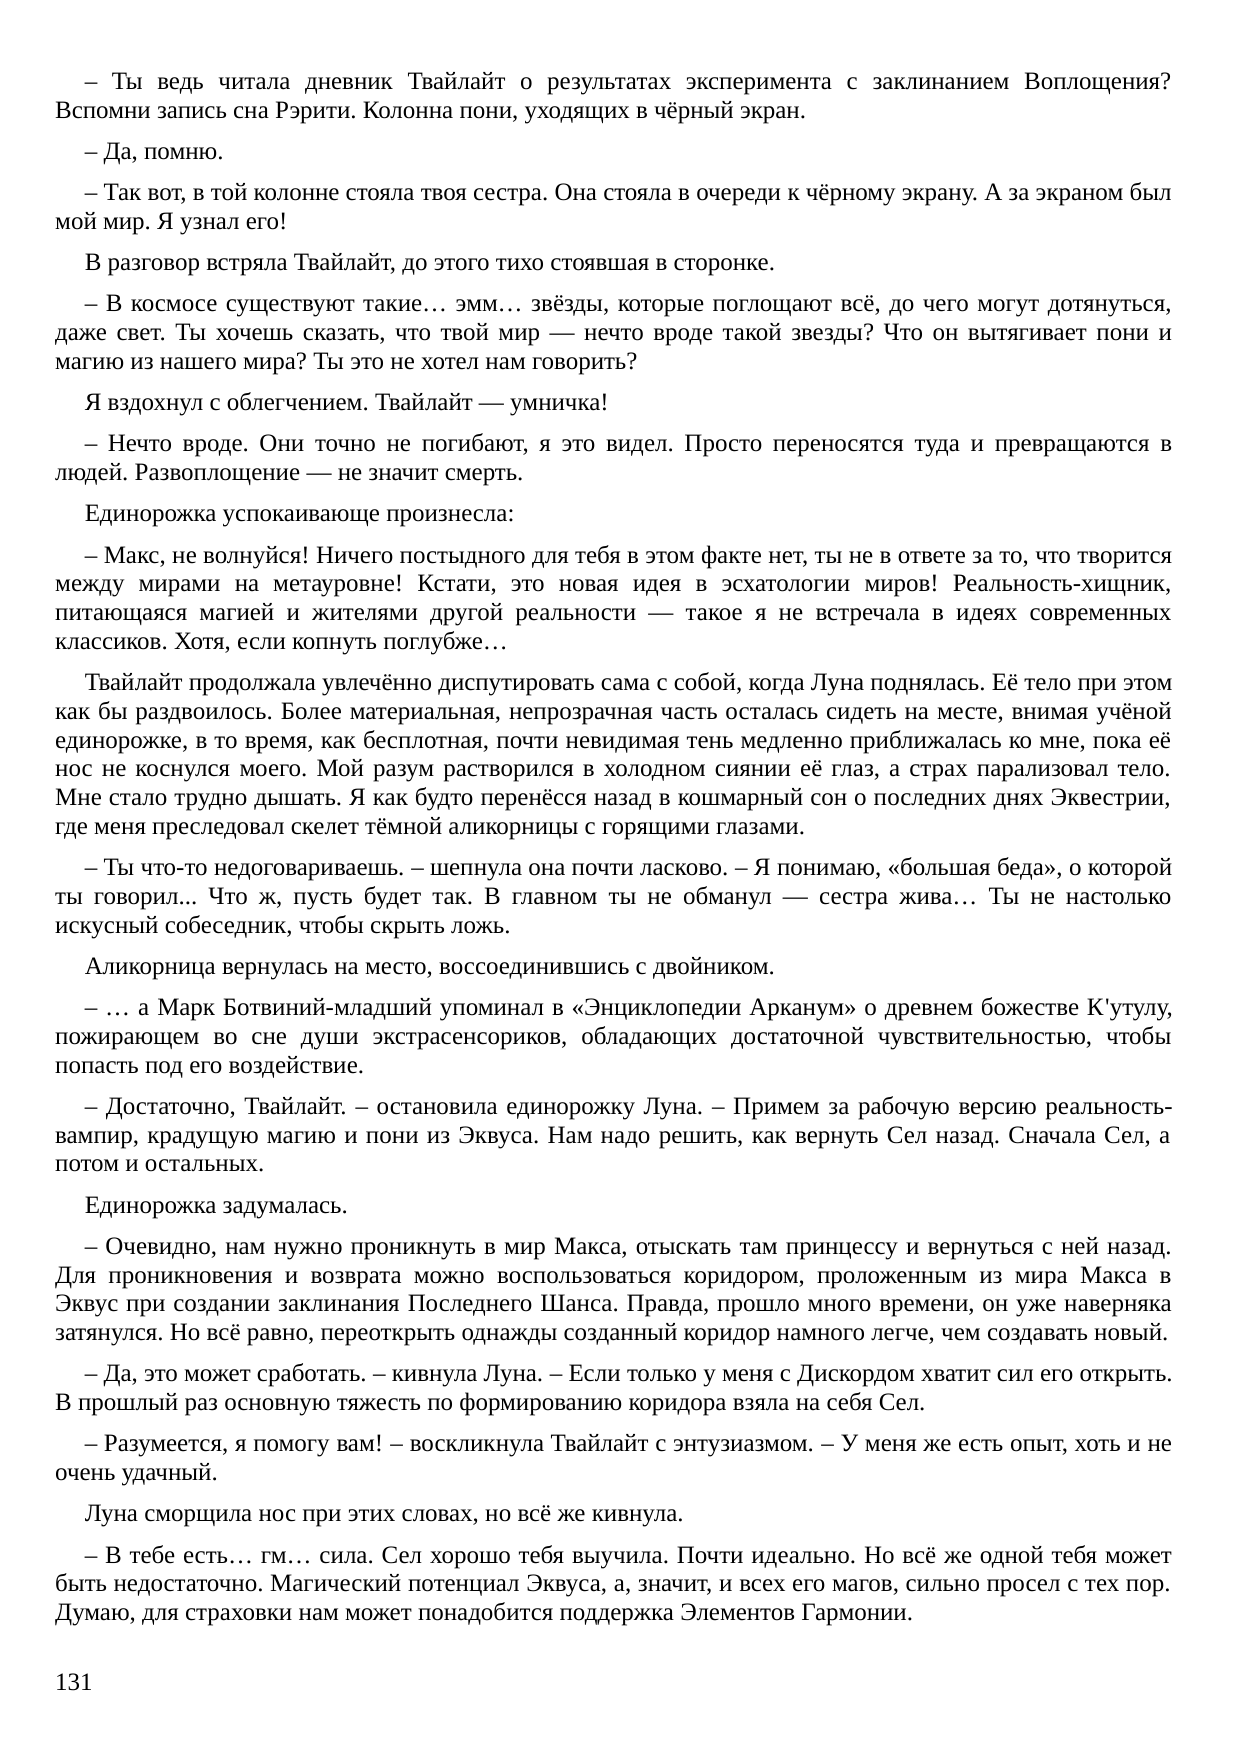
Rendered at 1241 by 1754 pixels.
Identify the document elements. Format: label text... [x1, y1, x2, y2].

text – В космосе существуют такие… эмм… звёзды, которые поглощают всё, до чего могут дотянуться, даже свет. Ты хочешь сказать, что твой мир — нечто вроде такой звезды? Что он вытягивает пони и магию из нашего мира? Ты это не хотел нам говорить? [55, 288, 1173, 375]
text – Да, это может сработать. – кивнула Луна. – Если только у меня с Дискордом хватит сил его открыть. В прошлый раз основную тяжесть по формированию коридора взяла на себя Сел. [55, 1358, 1173, 1416]
text – Очевидно, нам нужно проникнуть в мир Макса, отыскать там принцессу и вернуться с ней назад. Для проникновения и возврата можно воспользоваться коридором, проложенным из мира Макса в Эквус при создании заклинания Последнего Шанса. Правда, прошло много времени, он уже наверняка затянулся. Но всё равно, переоткрыть однажды созданный коридор намного легче, чем создавать новый. [55, 1231, 1173, 1346]
text В разговор встряла Твайлайт, до этого тихо стоявшая в сторонке. [55, 247, 1173, 276]
text – Достаточно, Твайлайт. – остановила единорожку Луна. – Примем за рабочую версию реальность-вампир, крадущую магию и пони из Эквуса. Нам надо решить, как вернуть Сел назад. Сначала Сел, а потом и остальных. [55, 1091, 1173, 1177]
text – Так вот, в той колонне стояла твоя сестра. Она стояла в очереди к чёрному экрану. А за экраном был мой мир. Я узнал его! [55, 177, 1173, 235]
text Единорожка задумалась. [55, 1190, 1173, 1218]
text – Макс, не волнуйся! Ничего постыдного для тебя в этом факте нет, ты не в ответе за то, что творится между мирами на метауровне! Кстати, это новая идея в эсхатологии миров! Реальность-хищник, питающаяся магией и жителями другой реальности — такое я не встречала в идеях современных классиков. Хотя, если копнуть поглубже… [55, 540, 1173, 655]
text Твайлайт продолжала увлечённо диспутировать сама с собой, когда Луна поднялась. Её тело при этом как бы раздвоилось. Более материальная, непрозрачная часть осталась сидеть на месте, внимая учёной единорожке, в то время, как бесплотная, почти невидимая тень медленно приближалась ко мне, пока её нос не коснулся моего. Мой разум растворился в холодном сиянии её глаз, а страх парализовал тело. Мне стало трудно дышать. Я как будто перенёсся назад в кошмарный сон о последних днях Эквестрии, где меня преследовал скелет тёмной аликорницы с горящими глазами. [55, 667, 1173, 840]
text – В тебе есть… гм… сила. Сел хорошо тебя выучила. Почти идеально. Но всё же одной тебя может быть недостаточно. Магический потенциал Эквуса, а, значит, и всех его магов, сильно просел с тех пор. Думаю, для страховки нам может понадобится поддержка Элементов Гармонии. [55, 1540, 1173, 1626]
text Луна сморщила нос при этих словах, но всё же кивнула. [55, 1498, 1173, 1527]
text – Да, помню. [55, 136, 1173, 165]
text – Ты ведь читала дневник Твайлайт о результатах эксперимента с заклинанием Воплощения? Вспомни запись сна Рэрити. Колонна пони, уходящих в чёрный экран. [55, 66, 1173, 123]
text – Разумеется, я помогу вам! – воскликнула Твайлайт с энтузиазмом. – У меня же есть опыт, хоть и не очень удачный. [55, 1428, 1173, 1486]
text – Нечто вроде. Они точно не погибают, я это видел. Просто переносятся туда и превращаются в людей. Развоплощение — не значит смерть. [55, 428, 1173, 486]
text Я вздохнул с облегчением. Твайлайт — умничка! [55, 387, 1173, 416]
text Единорожка успокаивающе произнесла: [55, 498, 1173, 527]
text – … а Марк Ботвиний-младший упоминал в «Энциклопедии Арканум» о древнем божестве К'утулу, пожирающем во сне души экстрасенсориков, обладающих достаточной чувствительностью, чтобы попасть под его воздействие. [55, 992, 1173, 1078]
text – Ты что-то недоговариваешь. – шепнула она почти ласково. – Я понимаю, «большая беда», о которой ты говорил... Что ж, пусть будет так. В главном ты не обманул — сестра жива… Ты не настолько искусный собеседник, чтобы скрыть ложь. [55, 852, 1173, 938]
text Аликорница вернулась на место, воссоединившись с двойником. [55, 951, 1173, 980]
